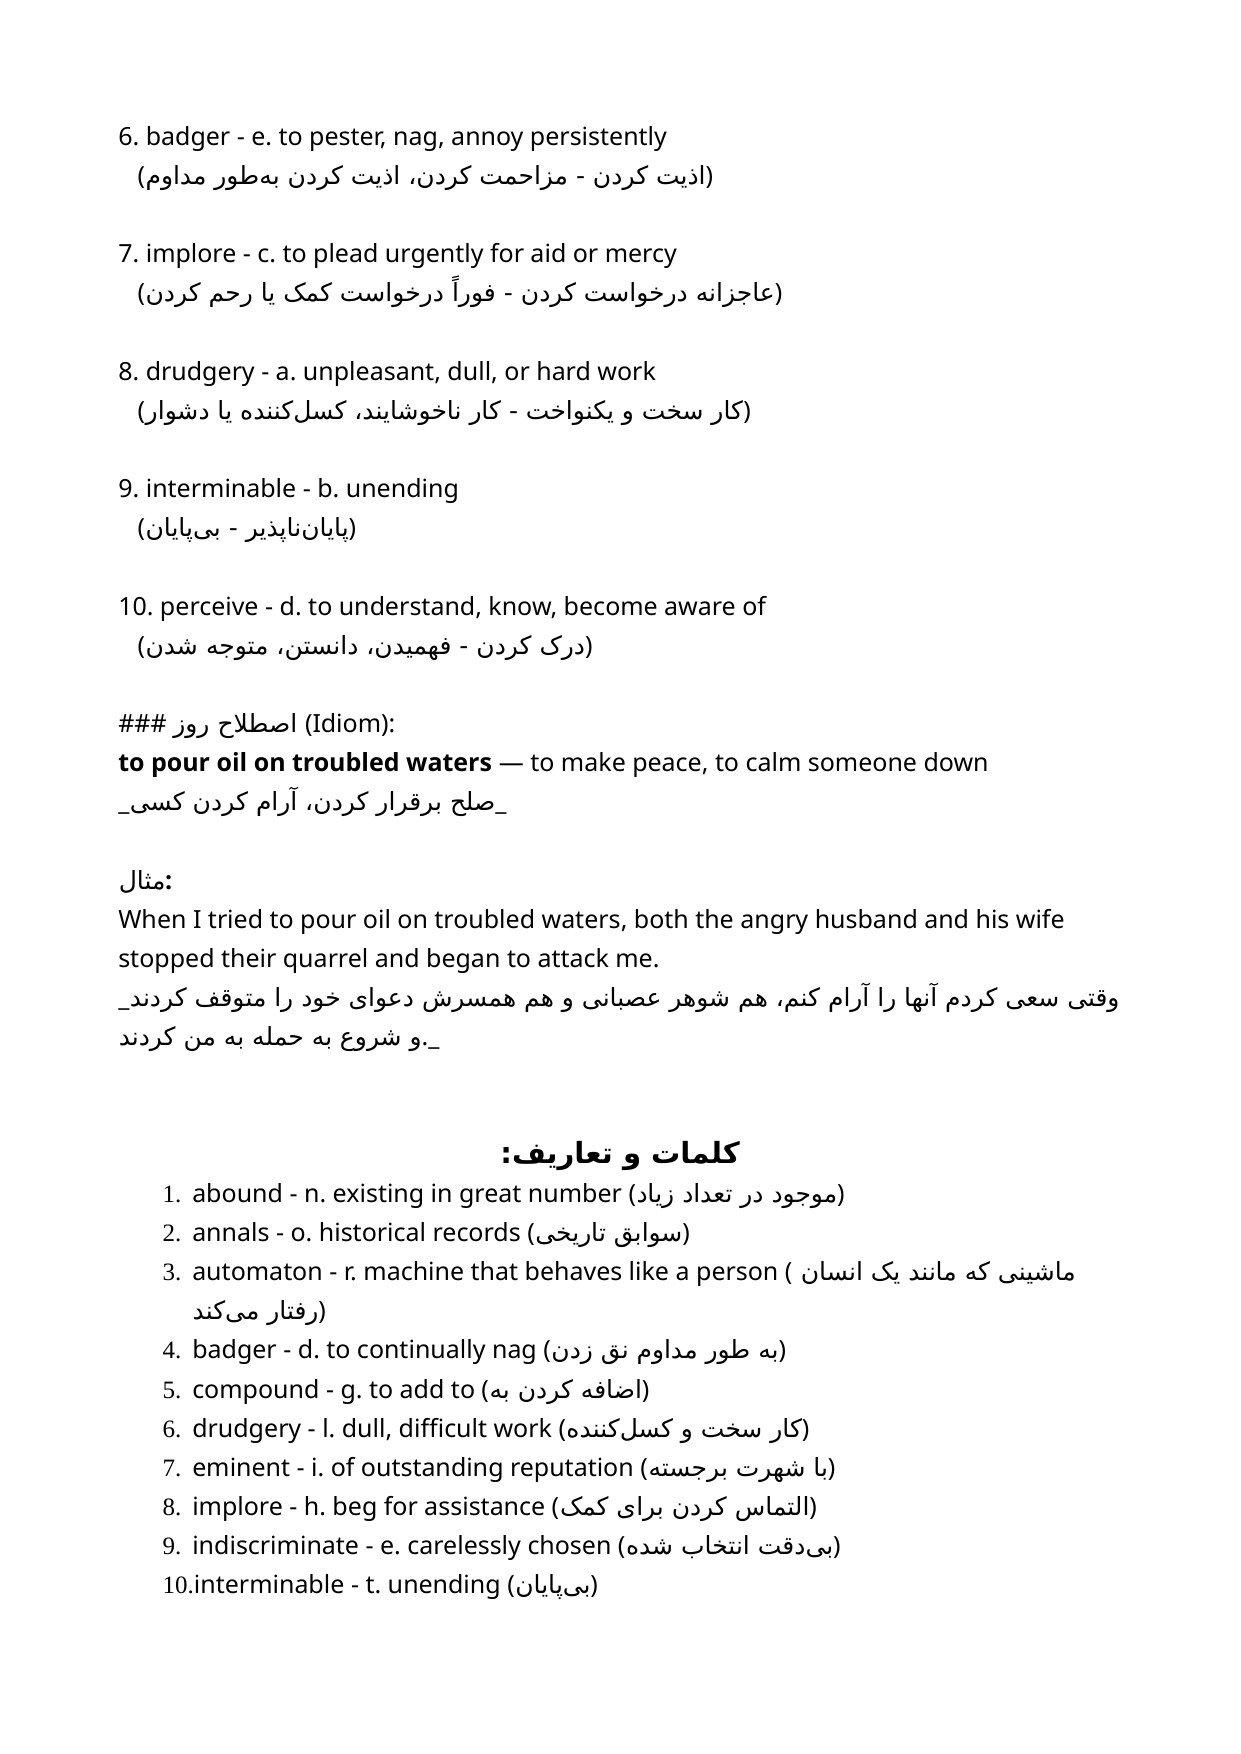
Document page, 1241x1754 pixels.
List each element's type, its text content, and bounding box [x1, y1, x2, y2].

text (اذیت کردن - مزاحمت کردن، اذیت کردن به‌طور مداوم) [118, 157, 1122, 191]
list annals - o. historical records (سوابق تاریخی) [162, 1214, 1122, 1249]
list badger - d. to continually nag (به طور مداوم نق زدن) [162, 1332, 1122, 1366]
text _وقتی سعی کردم آنها را آرام کنم، هم شوهر عصبانی و هم همسرش دعوای خود را متوقف کردند و شروع به حمله به من کردند._ [118, 980, 1122, 1053]
list abound - n. existing in great number (موجود در تعداد زیاد) [162, 1175, 1122, 1209]
list implore - h. beg for assistance (التماس کردن برای کمک) [162, 1489, 1122, 1523]
list drudgery - l. dull, difficult work (کار سخت و کسل‌کننده) [162, 1410, 1122, 1444]
text 8. drudgery - a. unpleasant, dull, or hard work [118, 353, 1122, 387]
text مثال: [118, 862, 1122, 896]
text 6. badger - e. to pester, nag, annoy persistently [118, 118, 1122, 152]
list eminent - i. of outstanding reputation (با شهرت برجسته) [162, 1449, 1122, 1484]
text ### اصطلاح روز (Idiom): [118, 706, 1122, 740]
text 9. interminable - b. unending [118, 471, 1122, 505]
text (عاجزانه درخواست کردن - فوراً درخواست کمک یا رحم کردن) [118, 275, 1122, 309]
text 7. implore - c. to plead urgently for aid or mercy [118, 236, 1122, 270]
list indiscriminate - e. carelessly chosen (بی‌دقت انتخاب شده) [162, 1528, 1122, 1562]
text (پایان‌ناپذیر - بی‌پایان) [118, 510, 1122, 544]
list automaton - r. machine that behaves like a person (ماشینی که مانند یک انسان رفتار می‌کند) [162, 1254, 1122, 1327]
text کلمات و تعاریف: [118, 1136, 1122, 1170]
list interminable - t. unending (بی‌پایان) [162, 1567, 1122, 1601]
list compound - g. to add to (اضافه کردن به) [162, 1371, 1122, 1405]
text 10. perceive - d. to understand, know, become aware of [118, 588, 1122, 622]
text to pour oil on troubled waters — to make peace, to calm someone down [118, 745, 1122, 779]
text (درک کردن - فهمیدن، دانستن، متوجه شدن) [118, 627, 1122, 661]
text _صلح برقرار کردن، آرام کردن کسی_ [118, 784, 1122, 818]
text When I tried to pour oil on troubled waters, both the angry husband and his wife stopped their quarrel and began to attack me. [118, 901, 1122, 975]
text (کار سخت و یکنواخت - کار ناخوشایند، کسل‌کننده یا دشوار) [118, 392, 1122, 426]
